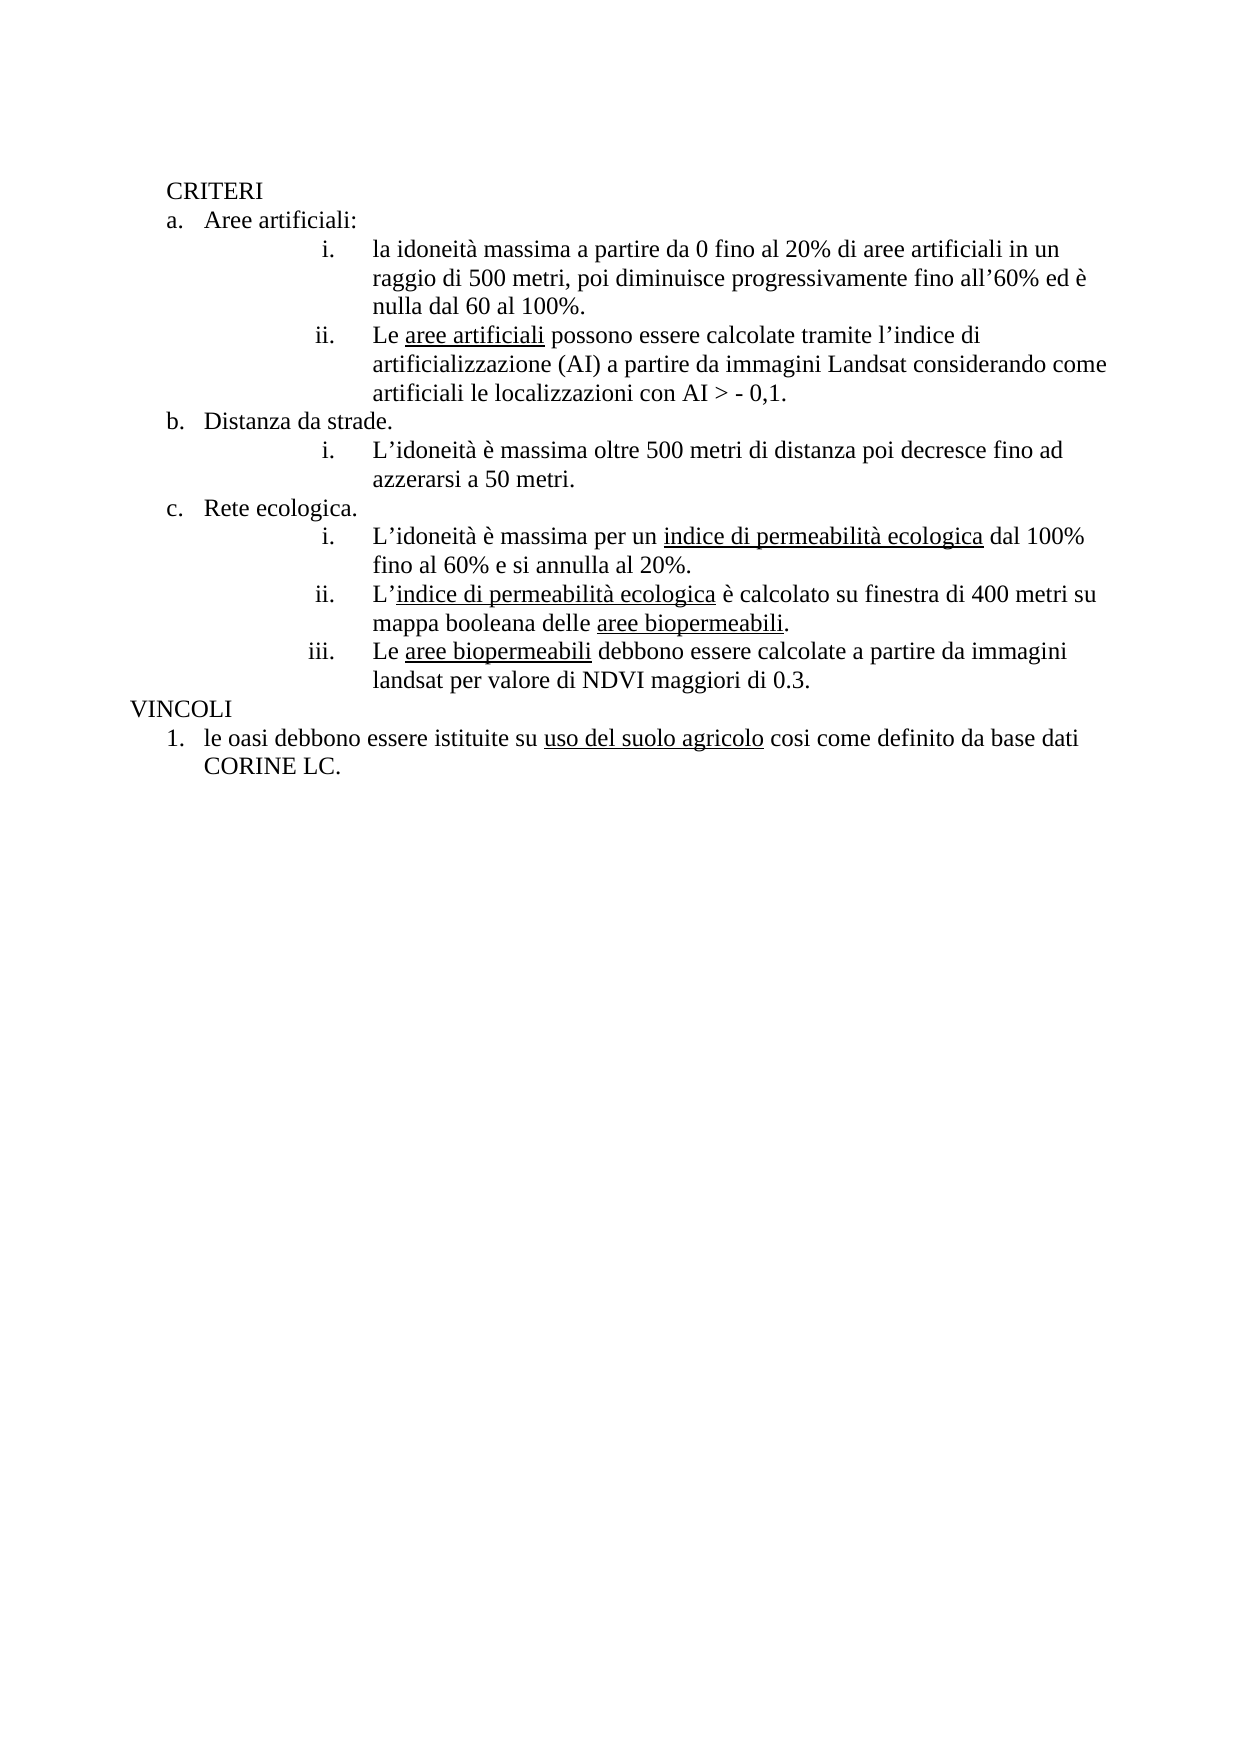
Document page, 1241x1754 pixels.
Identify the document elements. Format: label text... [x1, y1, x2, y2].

list Distanza da strade. [166, 406, 1122, 435]
list Aree artificiali: [166, 205, 1122, 234]
list L’idoneità è massima per un indice di permeabilità ecologica dal 100% fino al 60% e si annulla al 20%. [335, 521, 1122, 579]
list L’idoneità è massima oltre 500 metri di distanza poi decresce fino ad azzerarsi a 50 metri. [335, 435, 1122, 493]
list Le aree biopermeabili debbono essere calcolate a partire da immagini landsat per valore di NDVI maggiori di 0.3. [335, 636, 1122, 694]
list la idoneità massima a partire da 0 fino al 20% di aree artificiali in un raggio di 500 metri, poi diminuisce progressivamente fino all’60% ed è nulla dal 60 al 100%. [335, 234, 1122, 320]
list Le aree artificiali possono essere calcolate tramite l’indice di artificializzazione (AI) a partire da immagini Landsat considerando come artificiali le localizzazioni con AI > - 0,1. [335, 320, 1122, 406]
list L’indice di permeabilità ecologica è calcolato su finestra di 400 metri su mappa booleana delle aree biopermeabili. [335, 579, 1122, 636]
list Rete ecologica. [166, 493, 1122, 521]
text CRITERI [166, 176, 1122, 205]
list le oasi debbono essere istituite su uso del suolo agricolo cosi come definito da base dati CORINE LC. [166, 723, 1122, 780]
text VINCOLI [129, 694, 1122, 723]
